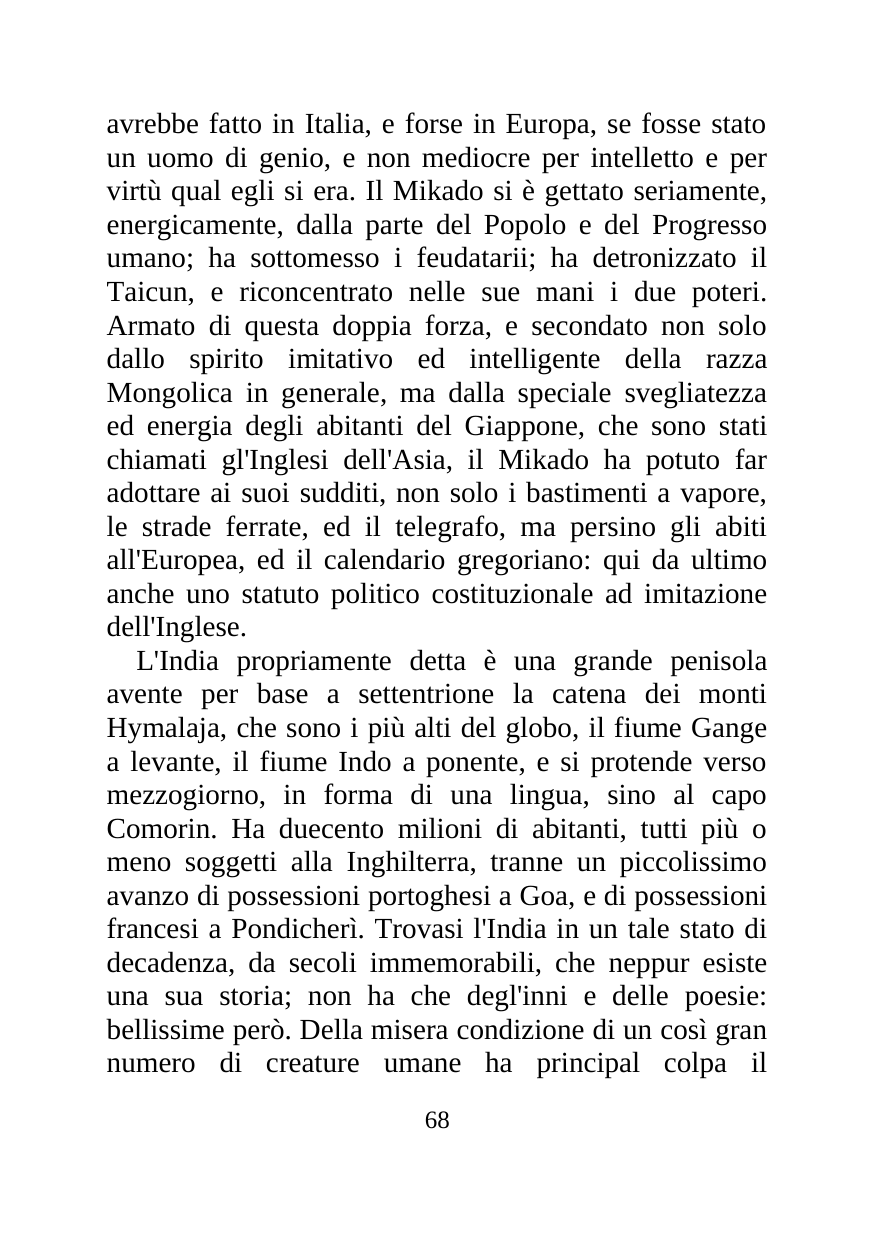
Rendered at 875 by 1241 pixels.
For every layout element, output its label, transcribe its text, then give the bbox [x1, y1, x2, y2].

text avrebbe fatto in Italia, e forse in Europa, se fosse stato un uomo di genio, e non mediocre per intelletto e per virtù qual egli si era. Il Mikado si è gettato seriamente, energicamente, dalla parte del Popolo e del Progresso umano; ha sottomesso i feudatarii; ha detronizzato il Taicun, e riconcentrato nelle sue mani i due poteri. Armato di questa doppia forza, e secondato non solo dallo spirito imitativo ed intelligente della razza Mongolica in generale, ma dalla speciale svegliatezza ed energia degli abitanti del Giappone, che sono stati chiamati gl'Inglesi dell'Asia, il Mikado ha potuto far adottare ai suoi sudditi, non solo i bastimenti a vapore, le strade ferrate, ed il telegrafo, ma persino gli abiti all'Europea, ed il calendario gregoriano: qui da ultimo anche uno statuto politico costituzionale ad imitazione dell'Inglese. [106, 106, 768, 643]
text L'India propriamente detta è una grande penisola avente per base a settentrione la catena dei monti Hymalaja, che sono i più alti del globo, il fiume Gange a levante, il fiume Indo a ponente, e si protende verso mezzogiorno, in forma di una lingua, sino al capo Comorin. Ha duecento milioni di abitanti, tutti più o meno soggetti alla Inghilterra, tranne un piccolissimo avanzo di possessioni portoghesi a Goa, e di possessioni francesi a Pondicherì. Trovasi l'India in un tale stato di decadenza, da secoli immemorabili, che neppur esiste una sua storia; non ha che degl'inni e delle poesie: bellissime però. Della misera condizione di un così gran numero di creature umane ha principal colpa il [106, 643, 768, 1079]
